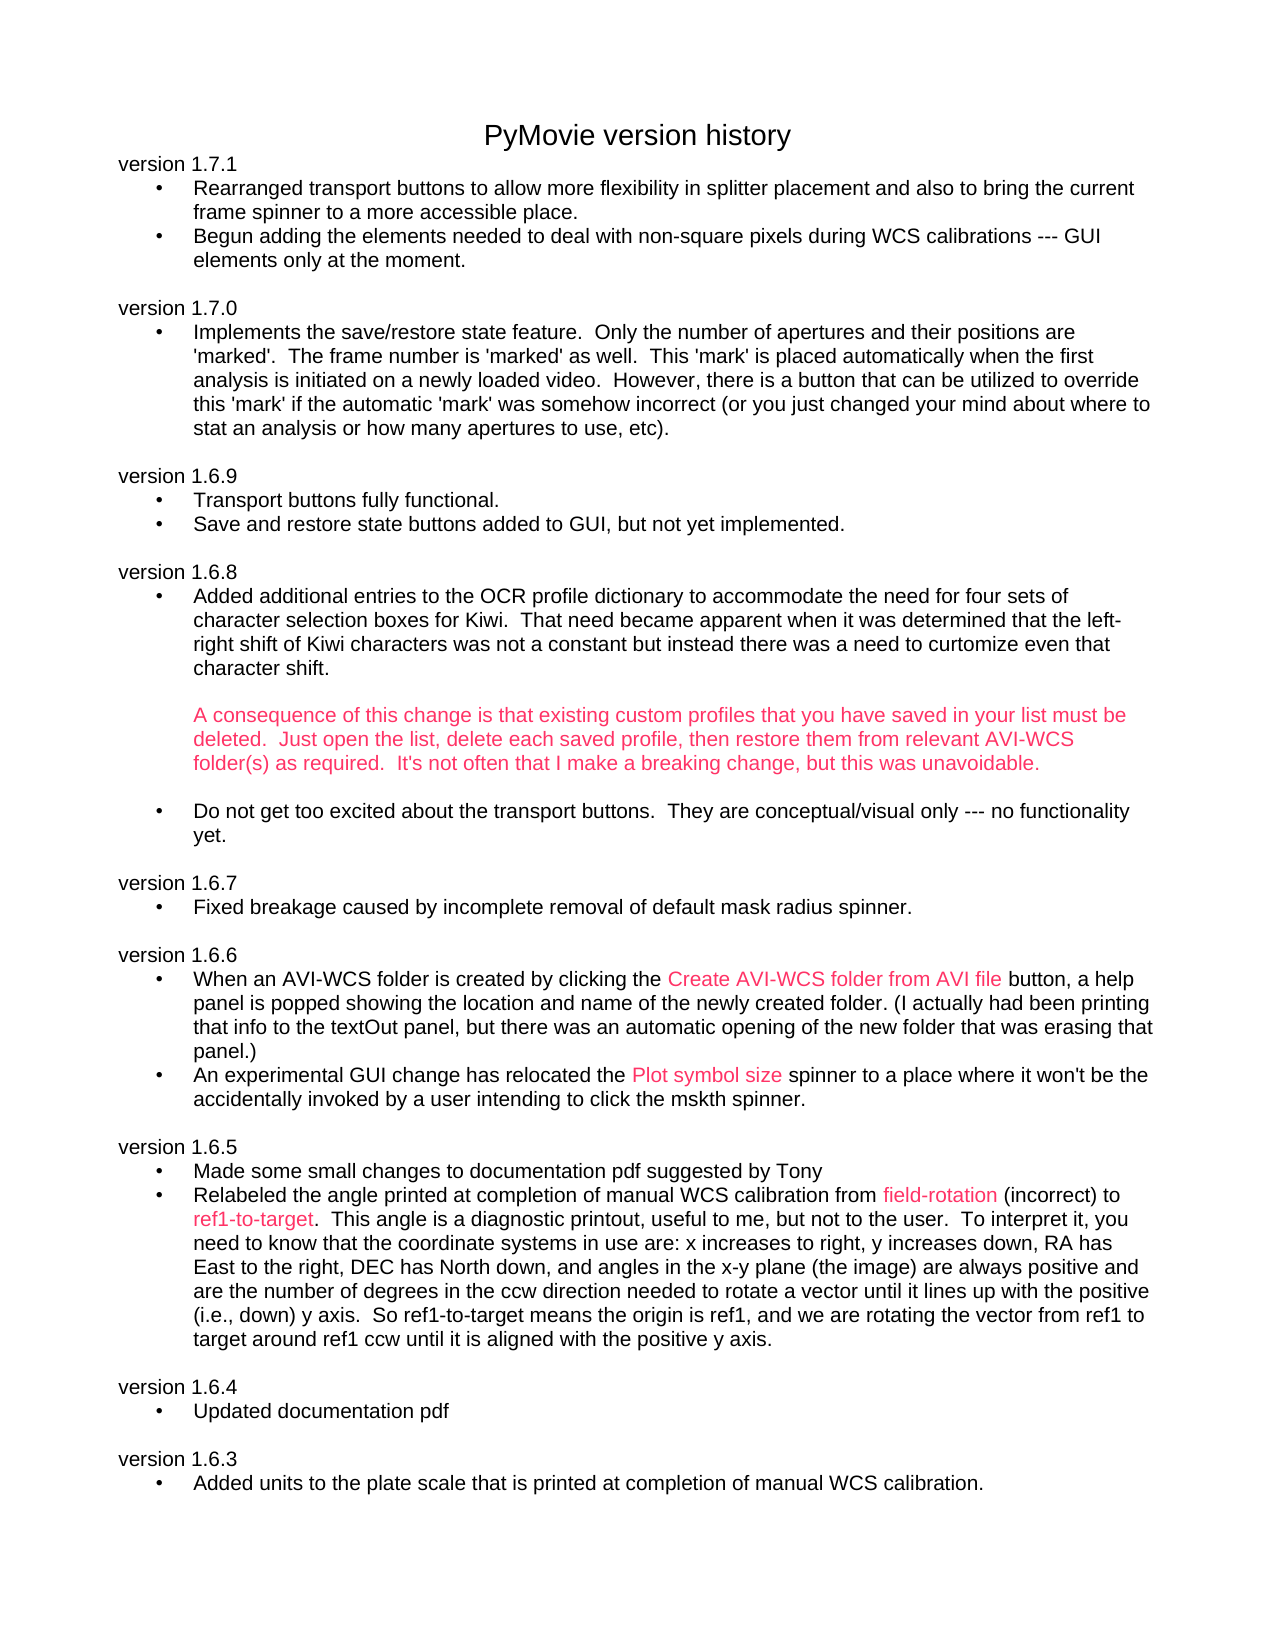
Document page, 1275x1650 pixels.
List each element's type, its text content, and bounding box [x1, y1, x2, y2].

text version 1.6.9 [118, 463, 1157, 487]
text version 1.6.7 [118, 871, 1157, 895]
list When an AVI-WCS folder is created by clicking the Create AVI-WCS folder from AVI file button, a help panel is popped showing the location and name of the newly created folder. (I actually had been printing that info to the textOut panel, but there was an automatic opening of the new folder that was erasing that panel.) [156, 967, 1157, 1063]
text version 1.6.3 [118, 1447, 1157, 1471]
list Fixed breakage caused by incomplete removal of default mask radius spinner. [156, 895, 1157, 943]
list Rearranged transport buttons to allow more flexibility in splitter placement and also to bring the current frame spinner to a more accessible place. [156, 176, 1157, 224]
text version 1.7.1 [118, 152, 1157, 176]
text version 1.6.6 [118, 943, 1157, 967]
list Begun adding the elements needed to deal with non-square pixels during WCS calibrations --- GUI elements only at the moment. [156, 224, 1157, 296]
text version 1.6.5 [118, 1135, 1157, 1159]
text PyMovie version history [118, 118, 1157, 152]
list Relabeled the angle printed at completion of manual WCS calibration from field-rotation (incorrect) to ref1-to-target. This angle is a diagnostic printout, useful to me, but not to the user. To interpret it, you need to know that the coordinate systems in use are: x increases to right, y increases down, RA has East to the right, DEC has North down, and angles in the x-y plane (the image) are always positive and are the number of degrees in the ccw direction needed to rotate a vector until it lines up with the positive (i.e., down) y axis. So ref1-to-target means the origin is ref1, and we are rotating the vector from ref1 to target around ref1 ccw until it is aligned with the positive y axis. [156, 1183, 1157, 1375]
list Transport buttons fully functional. [156, 487, 1157, 511]
text version 1.6.8 [118, 559, 1157, 583]
list An experimental GUI change has relocated the Plot symbol size spinner to a place where it won't be the accidentally invoked by a user intending to click the mskth spinner. [156, 1063, 1157, 1135]
list Added additional entries to the OCR profile dictionary to accommodate the need for four sets of character selection boxes for Kiwi. That need became apparent when it was determined that the left-right shift of Kiwi characters was not a constant but instead there was a need to curtomize even that character shift. A consequence of this change is that existing custom profiles that you have saved in your list must be deleted. Just open the list, delete each saved profile, then restore them from relevant AVI-WCS folder(s) as required. It's not often that I make a breaking change, but this was unavoidable. [156, 583, 1157, 799]
list Added units to the plate scale that is printed at completion of manual WCS calibration. [156, 1471, 1157, 1495]
text version 1.7.0 [118, 296, 1157, 319]
list Updated documentation pdf [156, 1399, 1157, 1447]
list Implements the save/restore state feature. Only the number of apertures and their positions are 'marked'. The frame number is 'marked' as well. This 'mark' is placed automatically when the first analysis is initiated on a newly loaded video. However, there is a button that can be utilized to override this 'mark' if the automatic 'mark' was somehow incorrect (or you just changed your mind about where to stat an analysis or how many apertures to use, etc). [156, 319, 1157, 463]
list Save and restore state buttons added to GUI, but not yet implemented. [156, 511, 1157, 559]
list Made some small changes to documentation pdf suggested by Tony [156, 1159, 1157, 1183]
list Do not get too excited about the transport buttons. They are conceptual/visual only --- no functionality yet. [156, 799, 1157, 871]
text version 1.6.4 [118, 1375, 1157, 1399]
